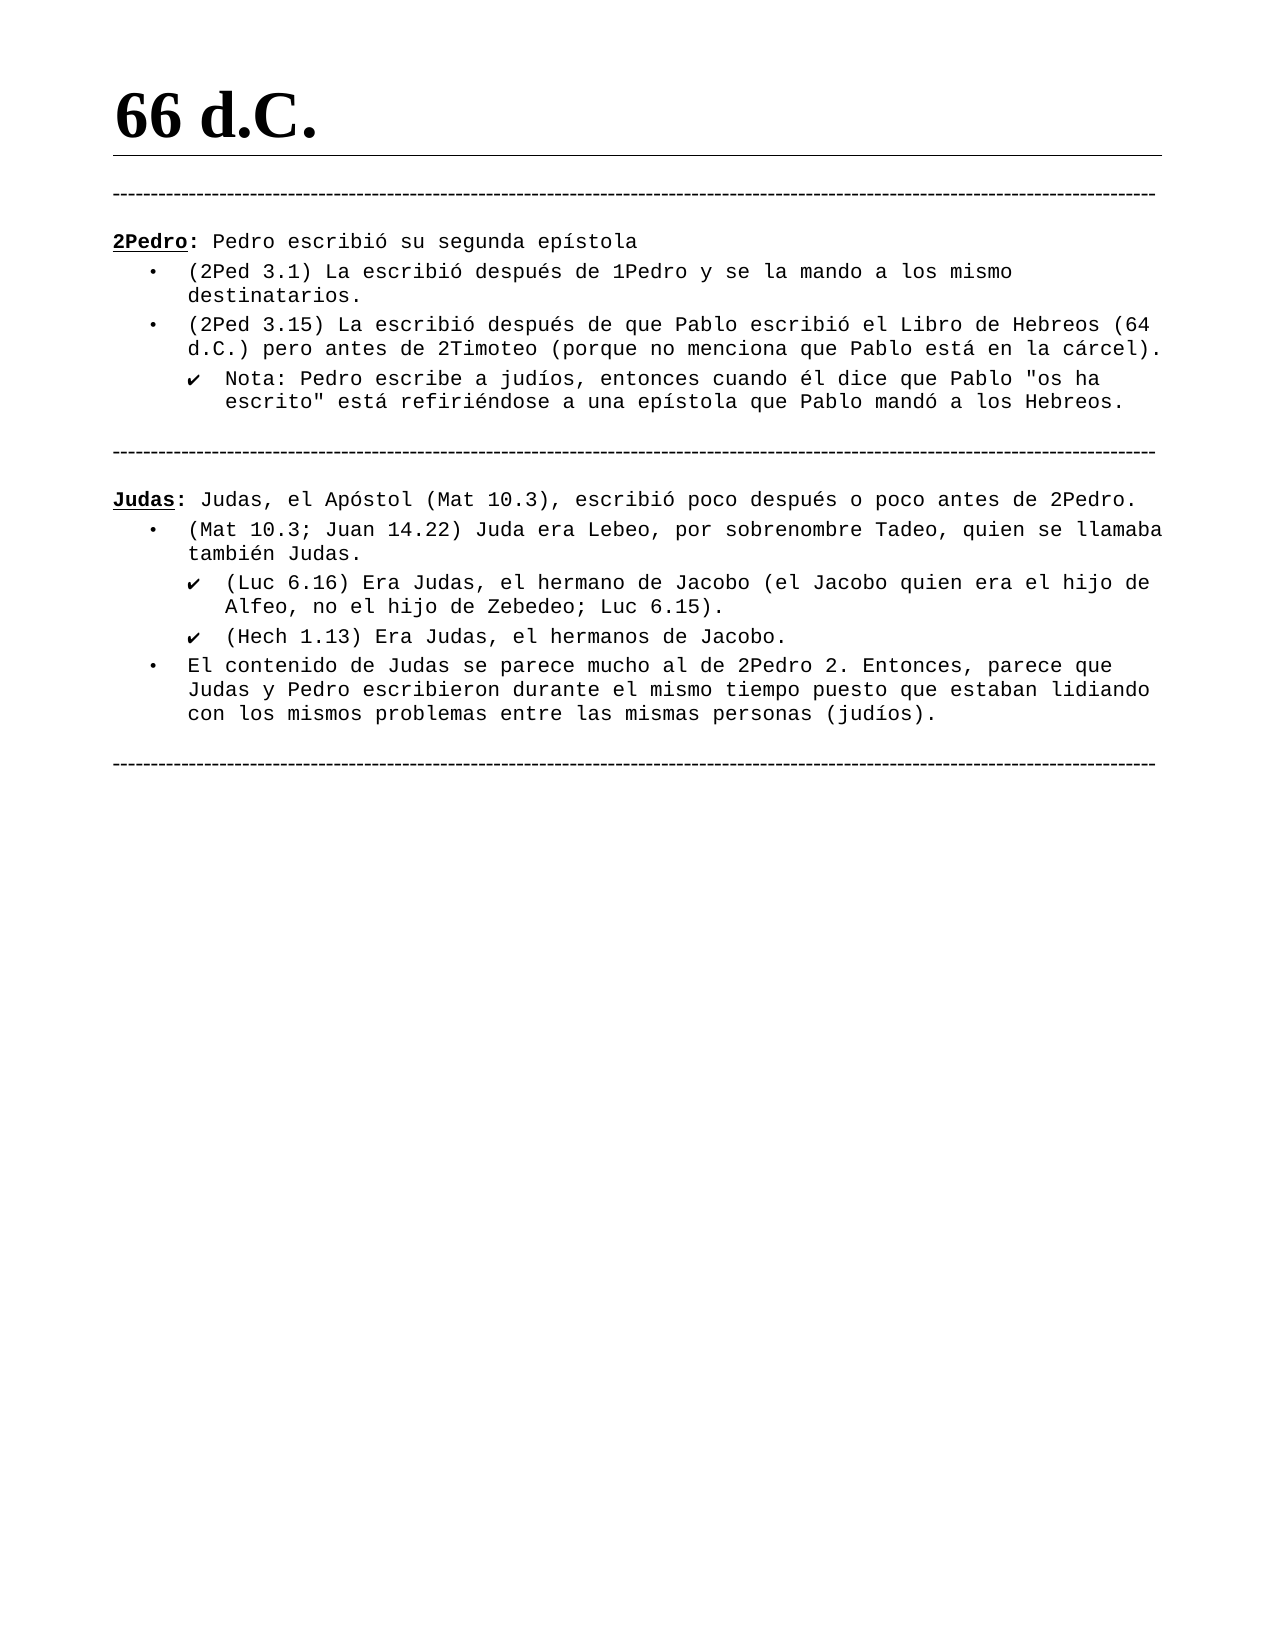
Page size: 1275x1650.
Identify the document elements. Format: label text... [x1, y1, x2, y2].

text ----------------------------------------------------------------------------------------------------------------------------------------- [112, 750, 1162, 775]
text 66 d.C. [112, 75, 1162, 155]
text Judas: Judas, el Apóstol (Mat 10.3), escribió poco después o poco antes de 2Pedro. [112, 489, 1162, 513]
list Nota: Pedro escribe a judíos, entonces cuando él dice que Pablo "os ha escrito" está refiriéndose a una epístola que Pablo mandó a los Hebreos. [187, 368, 1162, 415]
list (2Ped 3.15) La escribió después de que Pablo escribió el Libro de Hebreos (64 d.C.) pero antes de 2Timoteo (porque no menciona que Pablo está en la cárcel). [150, 314, 1162, 362]
list (Luc 6.16) Era Judas, el hermano de Jacobo (el Jacobo quien era el hijo de Alfeo, no el hijo de Zebedeo; Luc 6.15). [187, 572, 1162, 620]
text ----------------------------------------------------------------------------------------------------------------------------------------- [112, 180, 1162, 206]
text 2Pedro: Pedro escribió su segunda epístola [112, 231, 1162, 255]
list El contenido de Judas se parece mucho al de 2Pedro 2. Entonces, parece que Judas y Pedro escribieron durante el mismo tiempo puesto que estaban lidiando con los mismos problemas entre las mismas personas (judíos). [150, 655, 1162, 726]
text ----------------------------------------------------------------------------------------------------------------------------------------- [112, 438, 1162, 464]
list (Mat 10.3; Juan 14.22) Juda era Lebeo, por sobrenombre Tadeo, quien se llamaba también Judas. [150, 519, 1162, 566]
list (Hech 1.13) Era Judas, el hermanos de Jacobo. [187, 626, 1162, 649]
list (2Ped 3.1) La escribió después de 1Pedro y se la mando a los mismo destinatarios. [150, 261, 1162, 308]
